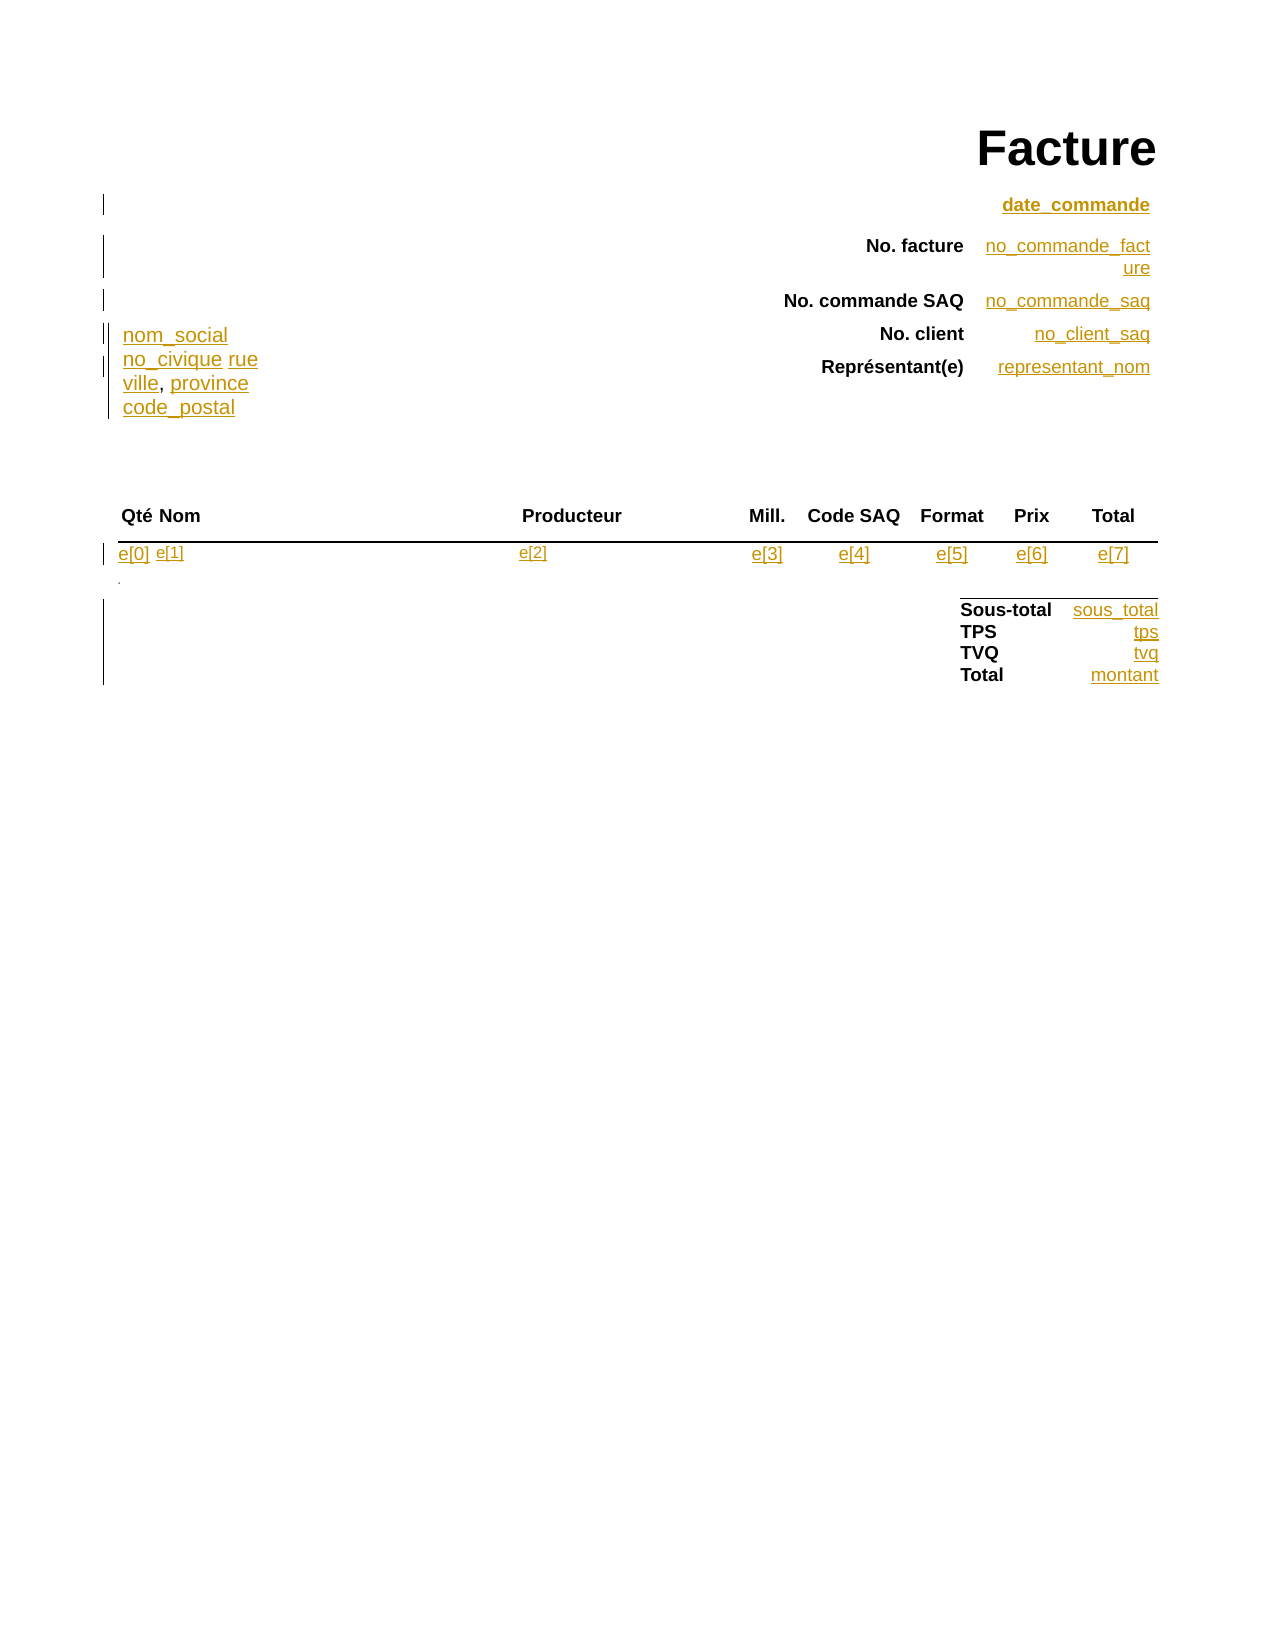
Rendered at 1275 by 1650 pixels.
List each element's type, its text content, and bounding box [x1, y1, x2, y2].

table_cell no_client_saq [970, 317, 1156, 350]
text Facture [118, 118, 1157, 323]
table_cell e[3] [736, 543, 798, 581]
table_cell e[4] [798, 543, 909, 581]
table_cell Total [960, 664, 1069, 685]
table_header Producteur [519, 501, 736, 541]
table_cell tvq [1069, 642, 1158, 664]
table_header Code SAQ [798, 501, 909, 541]
text no_civique rue [123, 347, 683, 371]
text [123, 418, 683, 447]
table_cell No. commande SAQ [691, 284, 969, 317]
table_cell e[5] [909, 543, 994, 581]
table_cell e[7] [1069, 543, 1158, 581]
table_header Nom [156, 501, 519, 541]
table_header Total [1069, 501, 1158, 541]
table_cell No. facture [691, 229, 969, 284]
table_header [691, 188, 969, 229]
table_cell e[6] [994, 543, 1069, 581]
text a [118, 581, 1157, 586]
table_header Mill. [736, 501, 798, 541]
text nom_social [123, 323, 683, 347]
table_cell e[2] [519, 543, 736, 581]
table_cell no_commande_facture [970, 229, 1156, 284]
text ville, province [123, 371, 683, 394]
table_cell TVQ [960, 642, 1069, 664]
table_cell no_commande_saq [970, 284, 1156, 317]
table_cell No. client [691, 317, 969, 350]
table_header date_commande [970, 188, 1156, 229]
table_cell tps [1069, 621, 1158, 642]
table_cell e[1] [156, 543, 519, 581]
table_header Sous-total [960, 599, 1069, 621]
table_header sous_total [1069, 599, 1158, 621]
table_cell representant_nom [970, 350, 1156, 389]
text code_postal [123, 394, 683, 418]
table_cell montant [1069, 664, 1158, 685]
table_cell Représentant(e) [691, 350, 969, 389]
table_header Qté [118, 501, 156, 541]
table_header Prix [994, 501, 1069, 541]
table_cell TPS [960, 621, 1069, 642]
table_header Format [909, 501, 994, 541]
table_cell e[0] [118, 543, 156, 581]
